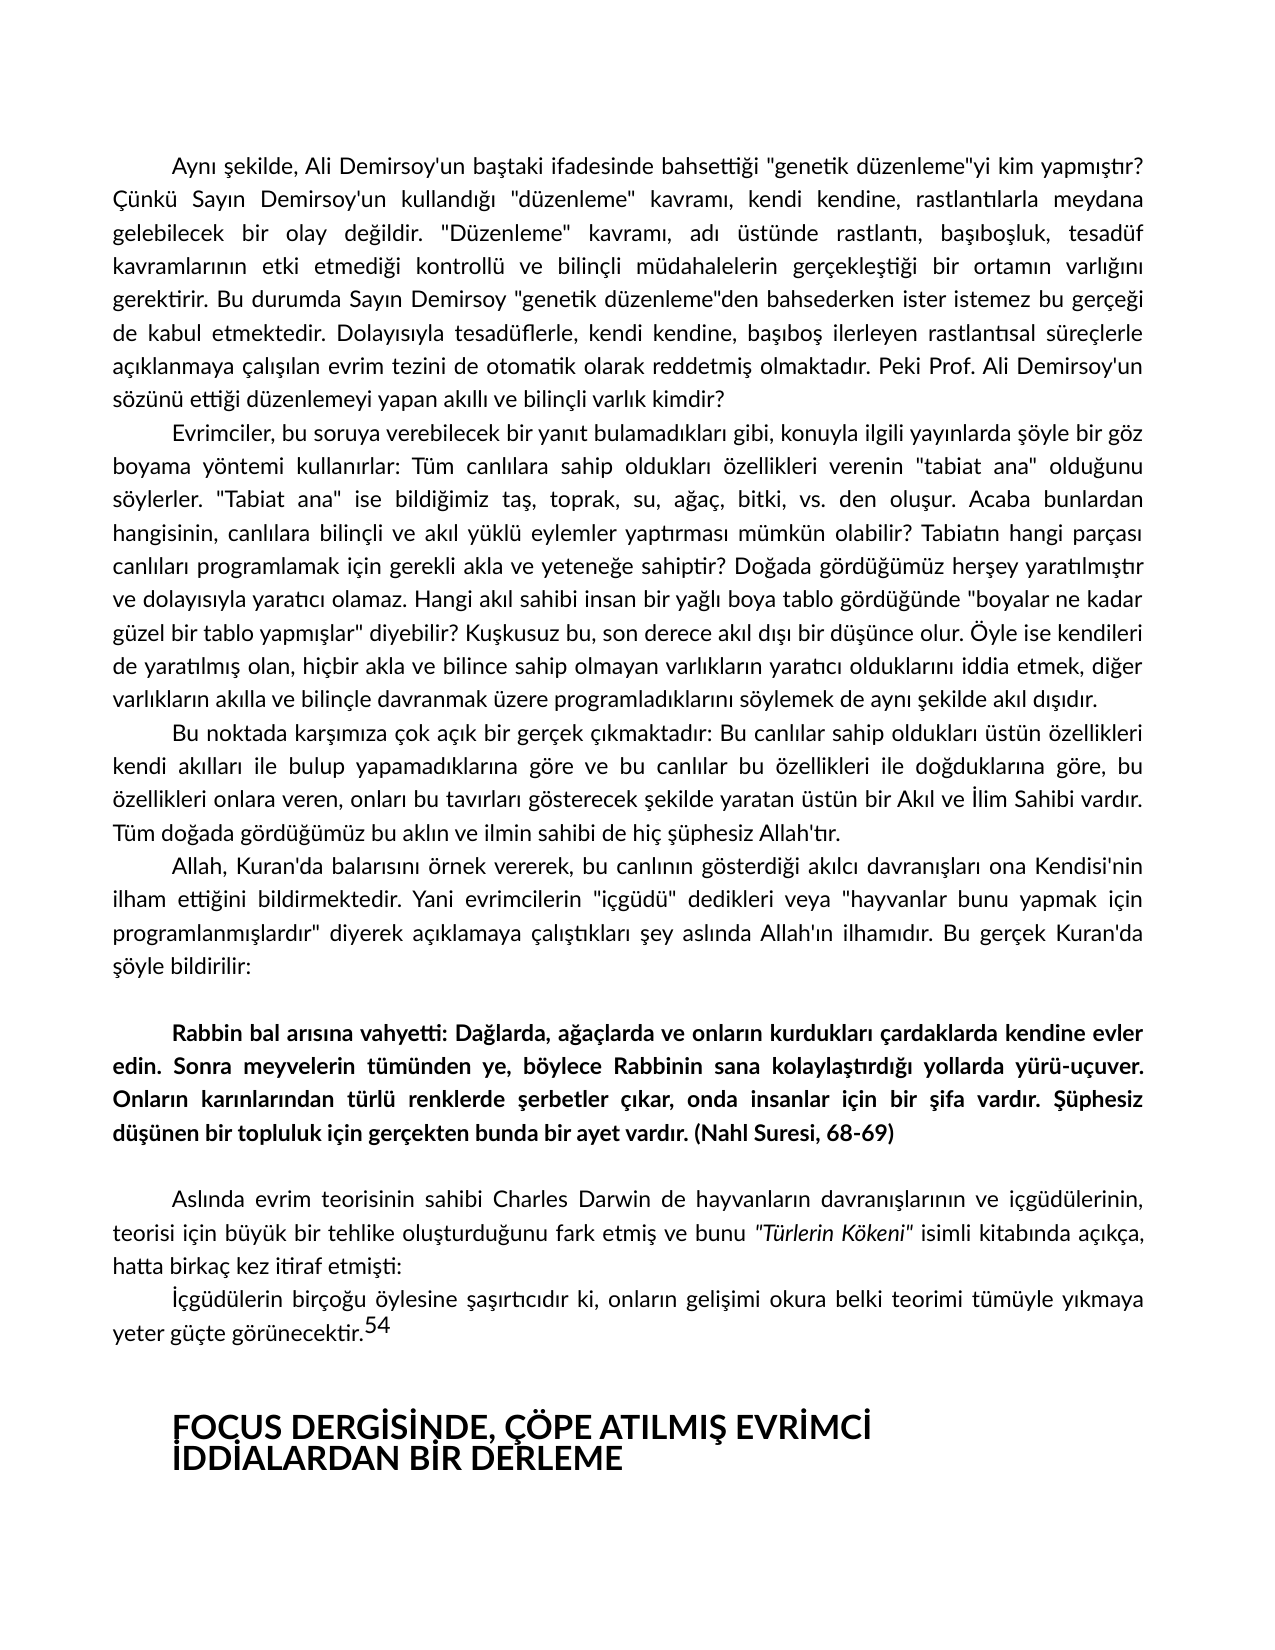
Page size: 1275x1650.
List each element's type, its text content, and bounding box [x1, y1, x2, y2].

text Aynı şekilde, Ali Demirsoy'un baştaki ifadesinde bahsettiği "genetik düzenleme"yi kim yapmıştır? Çünkü Sayın Demirsoy'un kullandığı "düzenleme" kavramı, kendi kendine, rastlantılarla meydana gelebilecek bir olay değildir. "Düzenleme" kavramı, adı üstünde rastlantı, başıboşluk, tesadüf kavramlarının etki etmediği kontrollü ve bilinçli müdahalelerin gerçekleştiği bir ortamın varlığını gerektirir. Bu durumda Sayın Demirsoy "genetik düzenleme"den bahsederken ister istemez bu gerçeği de kabul etmektedir. Dolayısıyla tesadüflerle, kendi kendine, başıboş ilerleyen rastlantısal süreçlerle açıklanmaya çalışılan evrim tezini de otomatik olarak reddetmiş olmaktadır. Peki Prof. Ali Demirsoy'un sözünü ettiği düzenlemeyi yapan akıllı ve bilinçli varlık kimdir? [112, 148, 1145, 414]
text Rabbin bal arısına vahyetti: Dağlarda, ağaçlarda ve onların kurdukları çardaklarda kendine evler edin. Sonra meyvelerin tümünden ye, böylece Rabbinin sana kolaylaştırdığı yollarda yürü-uçuver. Onların karınlarından türlü renklerde şerbetler çıkar, onda insanlar için bir şifa vardır. Şüphesiz düşünen bir topluluk için gerçekten bunda bir ayet vardır. (Nahl Suresi, 68-69) [112, 1014, 1145, 1148]
text Allah, Kuran'da balarısını örnek vererek, bu canlının gösterdiği akılcı davranışları ona Kendisi'nin ilham ettiğini bildirmektedir. Yani evrimcilerin "içgüdü" dedikleri veya "hayvanlar bunu yapmak için programlanmışlardır" diyerek açıklamaya çalıştıkları şey aslında Allah'ın ilhamıdır. Bu gerçek Kuran'da şöyle bildirilir: [112, 848, 1145, 981]
text İçgüdülerin birçoğu öylesine şaşırtıcıdır ki, onların gelişimi okura belki teorimi tümüyle yıkmaya yeter güçte görünecektir.54 [112, 1281, 1145, 1348]
text Aslında evrim teorisinin sahibi Charles Darwin de hayvanların davranışlarının ve içgüdülerinin, teorisi için büyük bir tehlike oluşturduğunu fark etmiş ve bunu "Türlerin Kökeni" isimli kitabında açıkça, hatta birkaç kez itiraf etmişti: [112, 1181, 1145, 1281]
text İDDİALARDAN BİR DERLEME [112, 1446, 1145, 1477]
text Bu noktada karşımıza çok açık bir gerçek çıkmaktadır: Bu canlılar sahip oldukları üstün özellikleri kendi akılları ile bulup yapamadıklarına göre ve bu canlılar bu özellikleri ile doğduklarına göre, bu özellikleri onlara veren, onları bu tavırları gösterecek şekilde yaratan üstün bir Akıl ve İlim Sahibi vardır. Tüm doğada gördüğümüz bu aklın ve ilmin sahibi de hiç şüphesiz Allah'tır. [112, 714, 1145, 848]
text Evrimciler, bu soruya verebilecek bir yanıt bulamadıkları gibi, konuyla ilgili yayınlarda şöyle bir göz boyama yöntemi kullanırlar: Tüm canlılara sahip oldukları özellikleri verenin "tabiat ana" olduğunu söylerler. "Tabiat ana" ise bildiğimiz taş, toprak, su, ağaç, bitki, vs. den oluşur. Acaba bunlardan hangisinin, canlılara bilinçli ve akıl yüklü eylemler yaptırması mümkün olabilir? Tabiatın hangi parçası canlıları programlamak için gerekli akla ve yeteneğe sahiptir? Doğada gördüğümüz herşey yaratılmıştır ve dolayısıyla yaratıcı olamaz. Hangi akıl sahibi insan bir yağlı boya tablo gördüğünde "boyalar ne kadar güzel bir tablo yapmışlar" diyebilir? Kuşkusuz bu, son derece akıl dışı bir düşünce olur. Öyle ise kendileri de yaratılmış olan, hiçbir akla ve bilince sahip olmayan varlıkların yaratıcı olduklarını iddia etmek, diğer varlıkların akılla ve bilinçle davranmak üzere programladıklarını söylemek de aynı şekilde akıl dışıdır. [112, 414, 1145, 714]
text FOCUS DERGİSİNDE, ÇÖPE ATILMIŞ EVRİMCİ [112, 1414, 1145, 1446]
